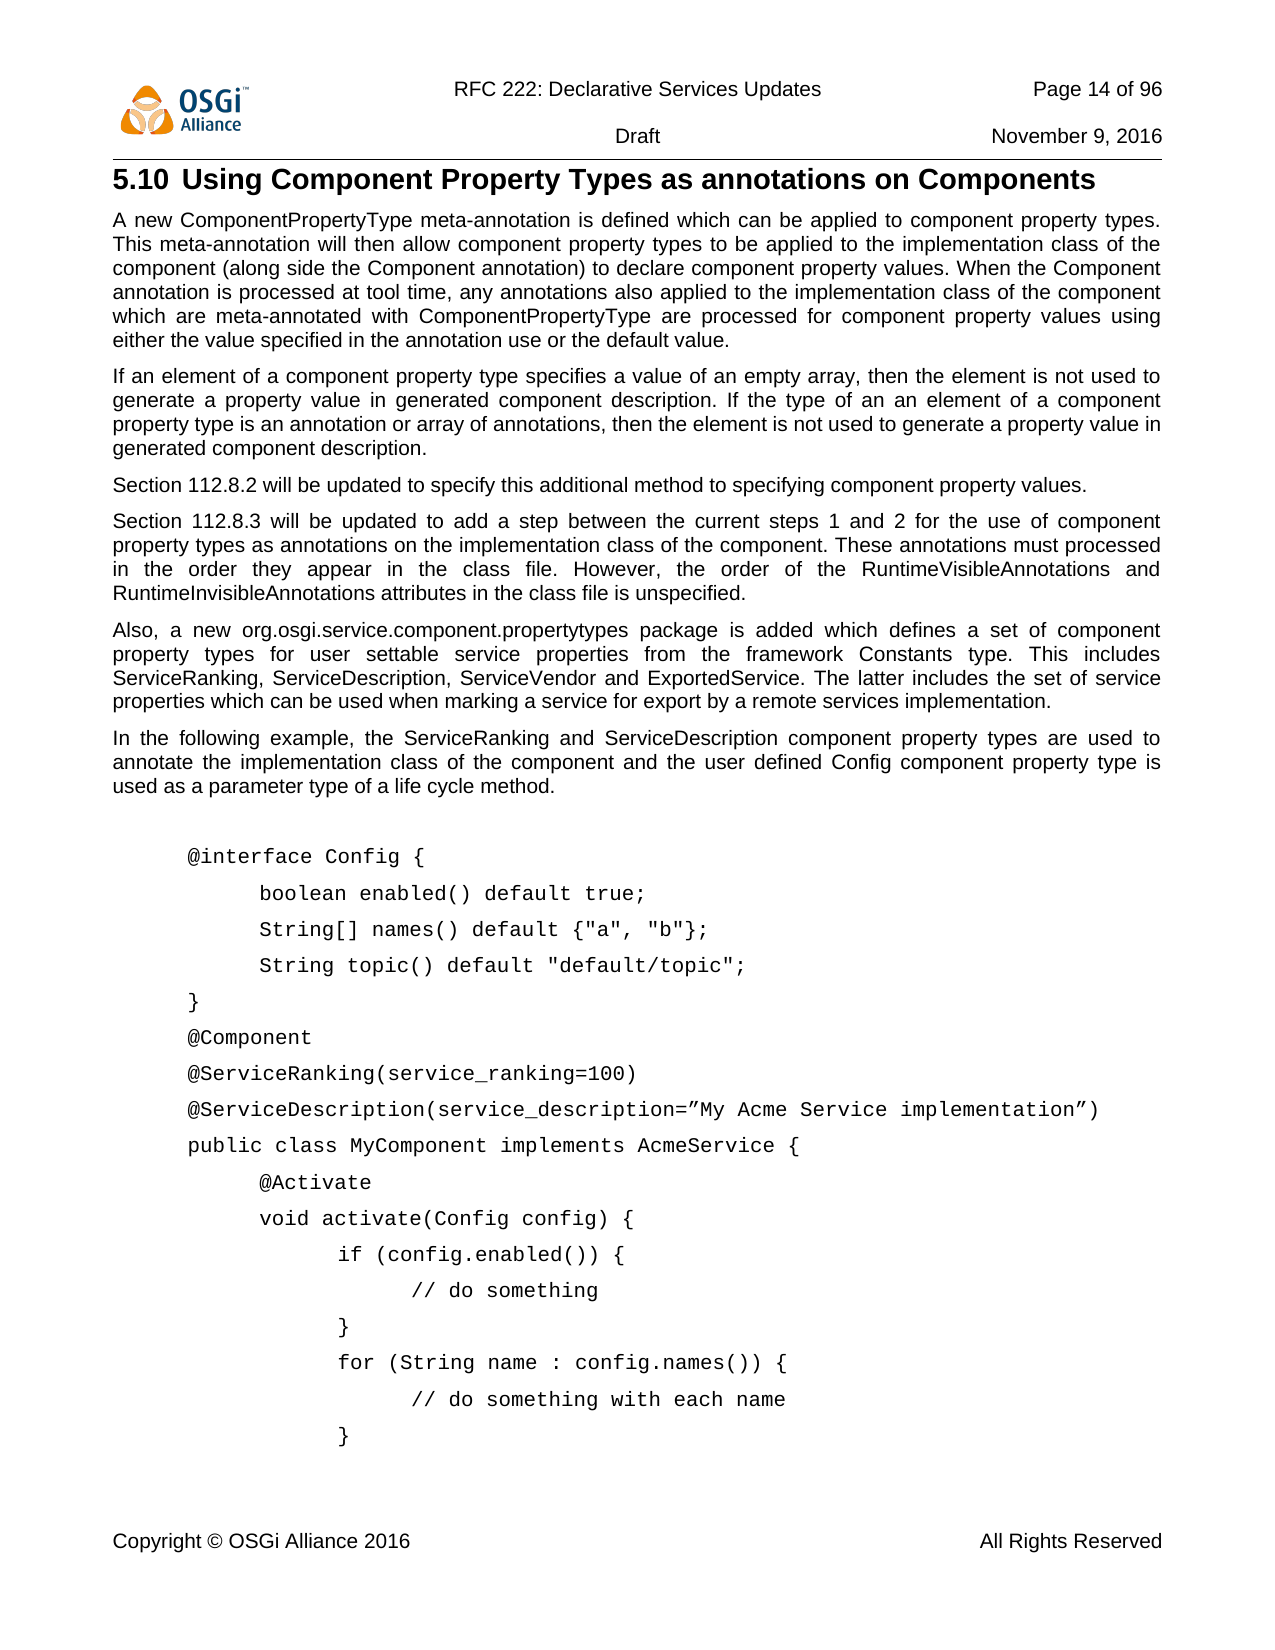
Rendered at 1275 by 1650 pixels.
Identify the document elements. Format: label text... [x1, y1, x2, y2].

text @Activate [187, 1172, 1162, 1195]
text @ServiceDescription(service_description=”My Acme Service implementation”) [187, 1099, 1162, 1123]
text Section 112.8.3 will be updated to add a step between the current steps 1 and 2 for the use of component property types as annotations on the implementation class of the component. These annotations must processed in the order they appear in the class file. However, the order of the RuntimeVisibleAnnotations and RuntimeInvisibleAnnotations attributes in the class file is unspecified. [112, 509, 1162, 605]
text If an element of a component property type specifies a value of an empty array, then the element is not used to generate a property value in generated component description. If the type of an an element of a component property type is an annotation or array of annotations, then the element is not used to generate a property value in generated component description. [112, 364, 1162, 460]
text // do something [187, 1280, 1162, 1304]
text @Component [187, 1027, 1162, 1051]
text @ServiceRanking(service_ranking=100) [187, 1063, 1162, 1087]
text A new ComponentPropertyType meta-annotation is defined which can be applied to component property types. This meta-annotation will then allow component property types to be applied to the implementation class of the component (along side the Component annotation) to declare component property values. When the Component annotation is processed at tool time, any annotations also applied to the implementation class of the component which are meta-annotated with ComponentPropertyType are processed for component property values using either the value specified in the annotation use or the default value. [112, 208, 1162, 352]
text } [187, 991, 1162, 1014]
text for (String name : config.names()) { [187, 1352, 1162, 1376]
text String topic() default "default/topic"; [187, 955, 1162, 978]
text Also, a new org.osgi.service.component.propertytypes package is added which defines a set of component property types for user settable service properties from the framework Constants type. This includes ServiceRanking, ServiceDescription, ServiceVendor and ExportedService. The latter includes the set of service properties which can be used when marking a service for export by a remote services implementation. [112, 617, 1162, 713]
text String[] names() default {"a", "b"}; [187, 919, 1162, 942]
text if (config.enabled()) { [187, 1244, 1162, 1268]
subtitle Using Component Property Types as annotations on Components [112, 160, 1162, 196]
text // do something with each name [187, 1388, 1162, 1412]
text boolean enabled() default true; [187, 882, 1162, 906]
text @interface Config { [187, 846, 1162, 870]
text public class MyComponent implements AcmeService { [187, 1136, 1162, 1159]
text } [187, 1425, 1162, 1448]
text } [187, 1316, 1162, 1340]
picture [113, 78, 257, 142]
text Section 112.8.2 will be updated to specify this additional method to specifying component property values. [112, 473, 1162, 497]
text void activate(Config config) { [187, 1208, 1162, 1231]
text In the following example, the ServiceRanking and ServiceDescription component property types are used to annotate the implementation class of the component and the user defined Config component property type is used as a parameter type of a life cycle method. [112, 726, 1162, 798]
